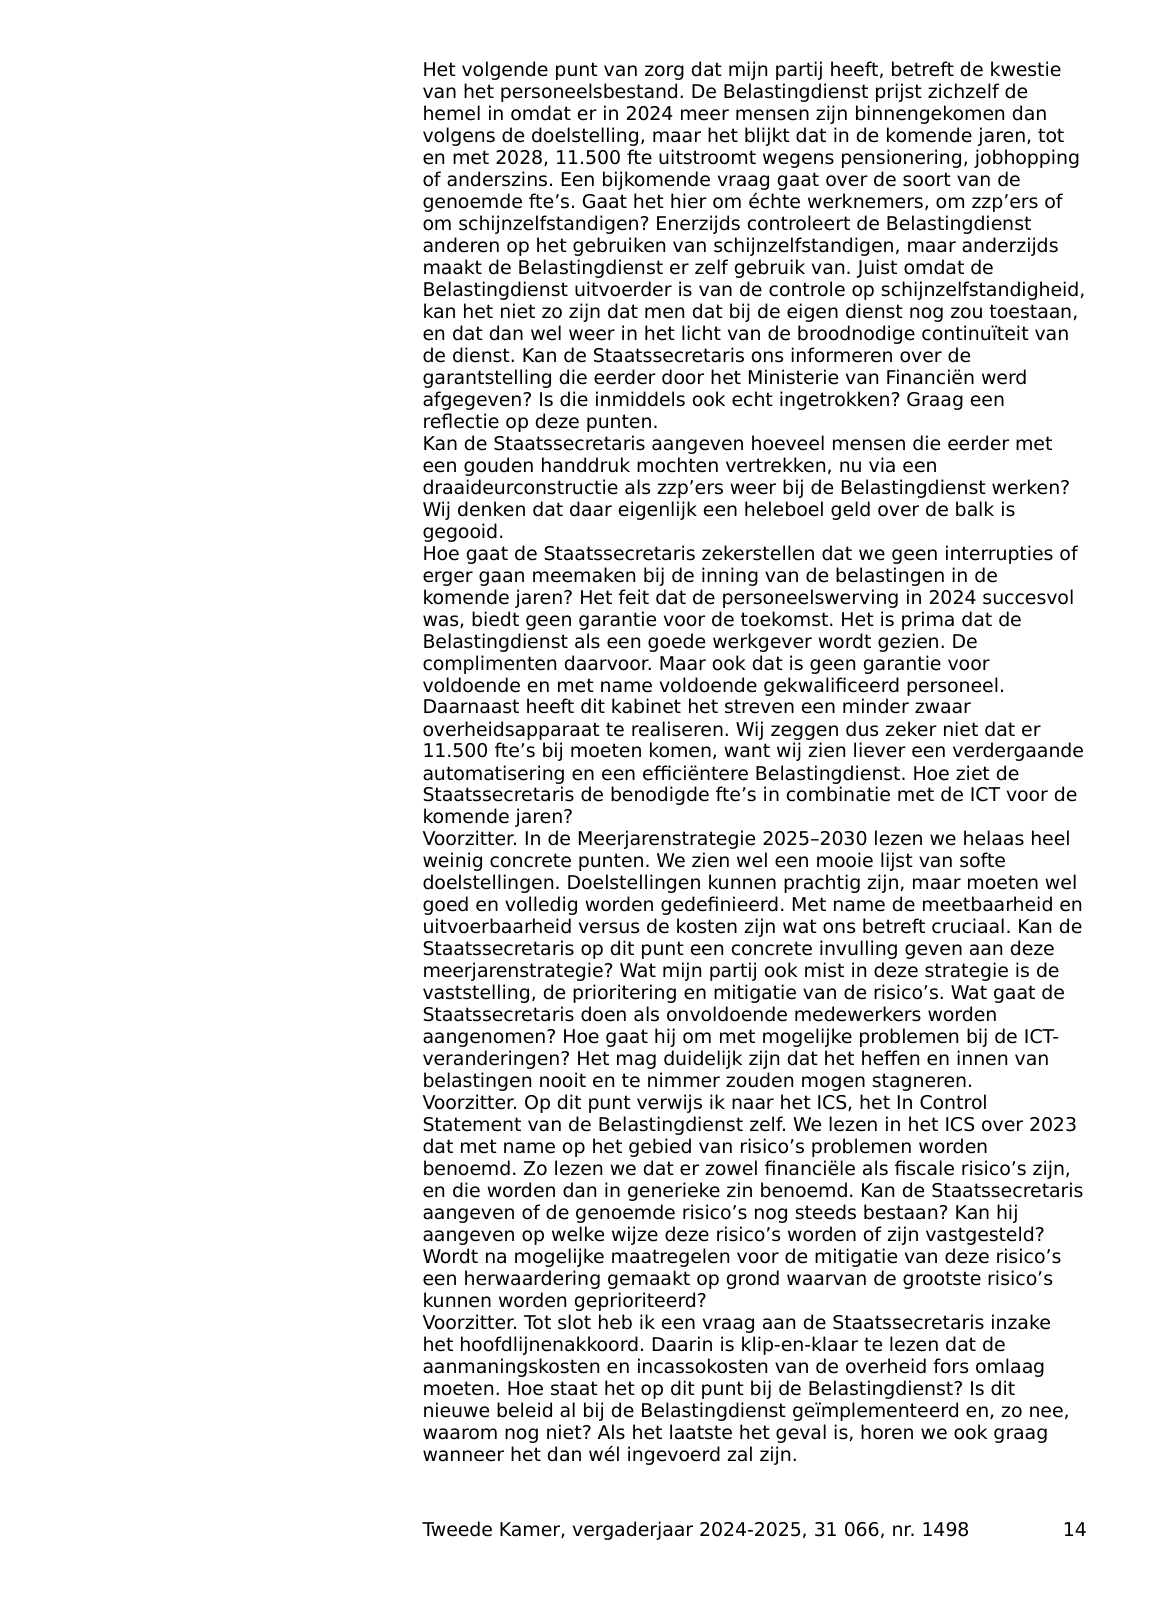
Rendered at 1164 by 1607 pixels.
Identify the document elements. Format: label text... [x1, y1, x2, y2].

text Kan de Staatssecretaris aangeven hoeveel mensen die eerder met een gouden handdruk mochten vertrekken, nu via een draaideurconstructie als zzp’ers weer bij de Belastingdienst werken? Wij denken dat daar eigenlijk een heleboel geld over de balk is gegooid. [422, 433, 1087, 543]
text Voorzitter. In de Meerjarenstrategie 2025–2030 lezen we helaas heel weinig concrete punten. We zien wel een mooie lijst van softe doelstellingen. Doelstellingen kunnen prachtig zijn, maar moeten wel goed en volledig worden gedefinieerd. Met name de meetbaarheid en uitvoerbaarheid versus de kosten zijn wat ons betreft cruciaal. Kan de Staatssecretaris op dit punt een concrete invulling geven aan deze meerjarenstrategie? Wat mijn partij ook mist in deze strategie is de vaststelling, de prioritering en mitigatie van de risico’s. Wat gaat de Staatssecretaris doen als onvoldoende medewerkers worden aangenomen? Hoe gaat hij om met mogelijke problemen bij de ICT-veranderingen? Het mag duidelijk zijn dat het heffen en innen van belastingen nooit en te nimmer zouden mogen stagneren. [422, 828, 1087, 1092]
text Voorzitter. Tot slot heb ik een vraag aan de Staatssecretaris inzake het hoofdlijnenakkoord. Daarin is klip-en-klaar te lezen dat de aanmaningskosten en incassokosten van de overheid fors omlaag moeten. Hoe staat het op dit punt bij de Belastingdienst? Is dit nieuwe beleid al bij de Belastingdienst geïmplementeerd en, zo nee, waarom nog niet? Als het laatste het geval is, horen we ook graag wanneer het dan wél ingevoerd zal zijn. [422, 1312, 1087, 1466]
text Het volgende punt van zorg dat mijn partij heeft, betreft de kwestie van het personeelsbestand. De Belastingdienst prijst zichzelf de hemel in omdat er in 2024 meer mensen zijn binnengekomen dan volgens de doelstelling, maar het blijkt dat in de komende jaren, tot en met 2028, 11.500 fte uitstroomt wegens pensionering, jobhopping of anderszins. Een bijkomende vraag gaat over de soort van de genoemde fte’s. Gaat het hier om échte werknemers, om zzp’ers of om schijnzelfstandigen? Enerzijds controleert de Belastingdienst anderen op het gebruiken van schijnzelfstandigen, maar anderzijds maakt de Belastingdienst er zelf gebruik van. Juist omdat de Belastingdienst uitvoerder is van de controle op schijnzelfstandigheid, kan het niet zo zijn dat men dat bij de eigen dienst nog zou toestaan, en dat dan wel weer in het licht van de broodnodige continuïteit van de dienst. Kan de Staatssecretaris ons informeren over de garantstelling die eerder door het Ministerie van Financiën werd afgegeven? Is die inmiddels ook echt ingetrokken? Graag een reflectie op deze punten. [422, 59, 1087, 433]
text Hoe gaat de Staatssecretaris zekerstellen dat we geen interrupties of erger gaan meemaken bij de inning van de belastingen in de komende jaren? Het feit dat de personeelswerving in 2024 succesvol was, biedt geen garantie voor de toekomst. Het is prima dat de Belastingdienst als een goede werkgever wordt gezien. De complimenten daarvoor. Maar ook dat is geen garantie voor voldoende en met name voldoende gekwalificeerd personeel. Daarnaast heeft dit kabinet het streven een minder zwaar overheidsapparaat te realiseren. Wij zeggen dus zeker niet dat er 11.500 fte’s bij moeten komen, want wij zien liever een verdergaande automatisering en een efficiëntere Belastingdienst. Hoe ziet de Staatssecretaris de benodigde fte’s in combinatie met de ICT voor de komende jaren? [422, 543, 1087, 828]
text Voorzitter. Op dit punt verwijs ik naar het ICS, het In Control Statement van de Belastingdienst zelf. We lezen in het ICS over 2023 dat met name op het gebied van risico’s problemen worden benoemd. Zo lezen we dat er zowel financiële als fiscale risico’s zijn, en die worden dan in generieke zin benoemd. Kan de Staatssecretaris aangeven of de genoemde risico’s nog steeds bestaan? Kan hij aangeven op welke wijze deze risico’s worden of zijn vastgesteld? Wordt na mogelijke maatregelen voor de mitigatie van deze risico’s een herwaardering gemaakt op grond waarvan de grootste risico’s kunnen worden geprioriteerd? [422, 1092, 1087, 1312]
